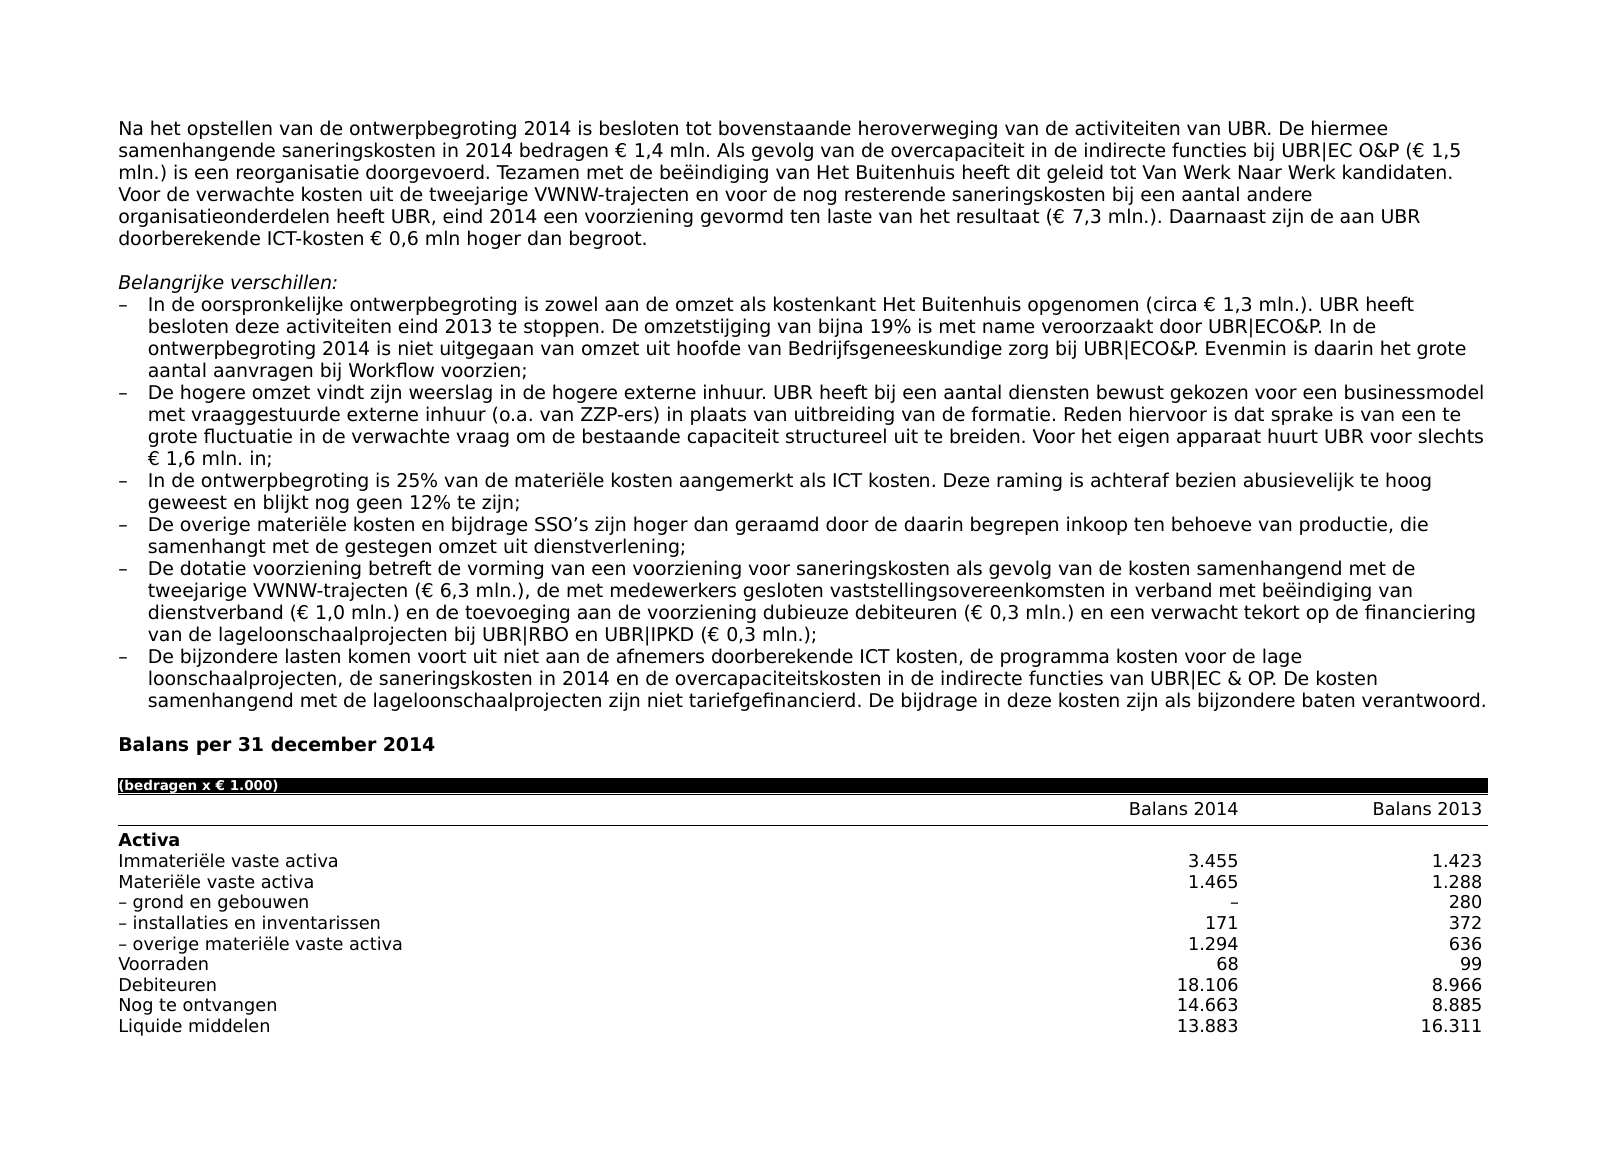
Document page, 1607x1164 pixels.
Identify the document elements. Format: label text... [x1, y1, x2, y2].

text – In de oorspronkelijke ontwerpbegroting is zowel aan de omzet als kostenkant Het Buitenhuis opgenomen (circa € 1,3 mln.). UBR heeft besloten deze activiteiten eind 2013 te stoppen. De omzetstijging van bijna 19% is met name veroorzaakt door UBR|ECO&P. In de ontwerpbegroting 2014 is niet uitgegaan van omzet uit hoofde van Bedrijfsgeneeskundige zorg bij UBR|ECO&P. Evenmin is daarin het grote aantal aanvragen bij Workflow voorzien; [118, 294, 1488, 382]
table_cell Balans 2013 [1245, 795, 1488, 824]
table_header (bedragen x € 1.000) [118, 778, 1488, 793]
table_cell Balans 2014 [1001, 795, 1244, 824]
table_cell 68 [1001, 954, 1244, 975]
table_cell 372 [1245, 913, 1488, 933]
table_cell 8.966 [1245, 975, 1488, 995]
text – De bijzondere lasten komen voort uit niet aan de afnemers doorberekende ICT kosten, de programma kosten voor de lage loonschaalprojecten, de saneringskosten in 2014 en de overcapaciteitskosten in de indirecte functies van UBR|EC & OP. De kosten samenhangend met de lageloonschaalprojecten zijn niet tariefgefinancierd. De bijdrage in deze kosten zijn als bijzondere baten verantwoord. [118, 646, 1488, 712]
table_cell Nog te ontvangen [118, 995, 1001, 1016]
table_cell Voorraden [118, 954, 1001, 975]
table_cell 1.288 [1245, 872, 1488, 892]
table_cell 1.423 [1245, 851, 1488, 872]
table_cell – [1001, 892, 1244, 913]
text – In de ontwerpbegroting is 25% van de materiële kosten aangemerkt als ICT kosten. Deze raming is achteraf bezien abusievelijk te hoog geweest en blijkt nog geen 12% te zijn; [118, 470, 1488, 514]
table_cell [1245, 826, 1488, 851]
table_cell 1.294 [1001, 934, 1244, 954]
table_cell Activa [118, 826, 1001, 851]
table_cell 99 [1245, 954, 1488, 975]
table_cell 3.455 [1001, 851, 1244, 872]
text – De overige materiële kosten en bijdrage SSO’s zijn hoger dan geraamd door de daarin begrepen inkoop ten behoeve van productie, die samenhangt met de gestegen omzet uit dienstverlening; [118, 514, 1488, 558]
table_cell 13.883 [1001, 1016, 1244, 1037]
table_cell [118, 795, 1001, 824]
table_cell Liquide middelen [118, 1016, 1001, 1037]
text – De dotatie voorziening betreft de vorming van een voorziening voor saneringskosten als gevolg van de kosten samenhangend met de tweejarige VWNW-trajecten (€ 6,3 mln.), de met medewerkers gesloten vaststellingsovereenkomsten in verband met beëindiging van dienstverband (€ 1,0 mln.) en de toevoeging aan de voorziening dubieuze debiteuren (€ 0,3 mln.) en een verwacht tekort op de financiering van de lageloonschaalprojecten bij UBR|RBO en UBR|IPKD (€ 0,3 mln.); [118, 558, 1488, 646]
text Na het opstellen van de ontwerpbegroting 2014 is besloten tot bovenstaande heroverweging van de activiteiten van UBR. De hiermee samenhangende saneringskosten in 2014 bedragen € 1,4 mln. Als gevolg van de overcapaciteit in de indirecte functies bij UBR|EC O&P (€ 1,5 mln.) is een reorganisatie doorgevoerd. Tezamen met de beëindiging van Het Buitenhuis heeft dit geleid tot Van Werk Naar Werk kandidaten. Voor de verwachte kosten uit de tweejarige VWNW-trajecten en voor de nog resterende saneringskosten bij een aantal andere organisatieonderdelen heeft UBR, eind 2014 een voorziening gevormd ten laste van het resultaat (€ 7,3 mln.). Daarnaast zijn de aan UBR doorberekende ICT-kosten € 0,6 mln hoger dan begroot. [118, 118, 1488, 250]
subtitle Belangrijke verschillen: [118, 272, 1488, 294]
table_cell – installaties en inventarissen [118, 913, 1001, 933]
table_cell 18.106 [1001, 975, 1244, 995]
table_cell [1001, 826, 1244, 851]
table_cell 280 [1245, 892, 1488, 913]
table_cell Materiële vaste activa [118, 872, 1001, 892]
table_cell 16.311 [1245, 1016, 1488, 1037]
table_cell 1.465 [1001, 872, 1244, 892]
table_cell – grond en gebouwen [118, 892, 1001, 913]
table_cell – overige materiële vaste activa [118, 934, 1001, 954]
subtitle Balans per 31 december 2014 [118, 734, 1488, 756]
table_cell 171 [1001, 913, 1244, 933]
text – De hogere omzet vindt zijn weerslag in de hogere externe inhuur. UBR heeft bij een aantal diensten bewust gekozen voor een businessmodel met vraaggestuurde externe inhuur (o.a. van ZZP-ers) in plaats van uitbreiding van de formatie. Reden hiervoor is dat sprake is van een te grote fluctuatie in de verwachte vraag om de bestaande capaciteit structureel uit te breiden. Voor het eigen apparaat huurt UBR voor slechts € 1,6 mln. in; [118, 382, 1488, 470]
table_cell Immateriële vaste activa [118, 851, 1001, 872]
table_cell 636 [1245, 934, 1488, 954]
table_cell 14.663 [1001, 995, 1244, 1016]
table_cell 8.885 [1245, 995, 1488, 1016]
table_cell Debiteuren [118, 975, 1001, 995]
